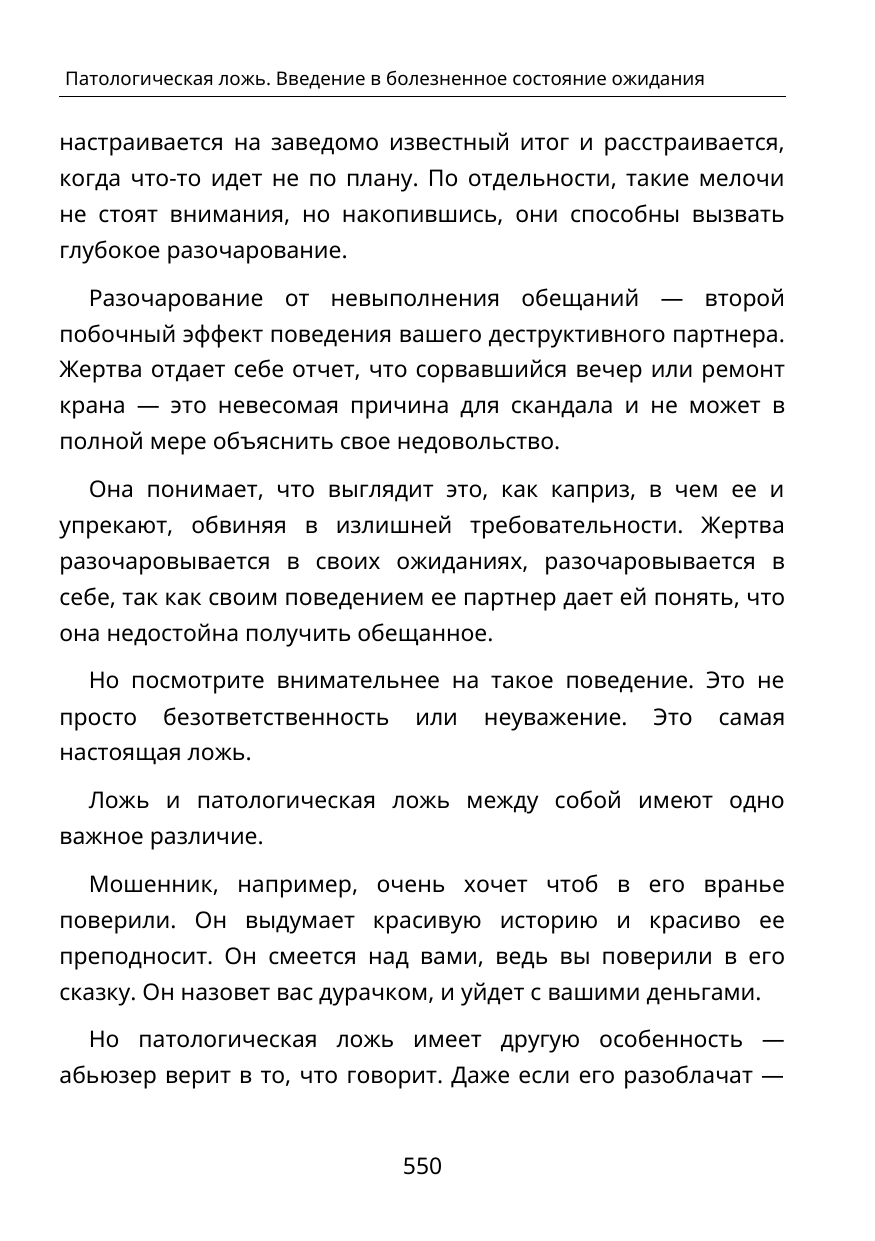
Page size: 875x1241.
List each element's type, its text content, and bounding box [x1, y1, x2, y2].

text Ложь и патологическая ложь между собой имеют одно важное различие. [59, 784, 786, 851]
text Но посмотрите внимательнее на такое поведение. Это не просто безответственность или неуважение. Это самая настоящая ложь. [59, 664, 786, 768]
text Но патологическая ложь имеет другую особенность — абьюзер верит в то, что говорит. Даже если его разоблачат — [59, 1023, 786, 1090]
text настраивается на заведомо известный итог и расстраивается, когда что-то идет не по плану. По отдельности, такие мелочи не стоят внимания, но накопившись, они способны вызвать глубокое разочарование. [59, 126, 786, 265]
text Она понимает, что выглядит это, как каприз, в чем ее и упрекают, обвиняя в излишней требовательности. Жертва разочаровывается в своих ожиданиях, разочаровывается в себе, так как своим поведением ее партнер дает ей понять, что она недостойна получить обещанное. [59, 473, 786, 648]
text Мошенник, например, очень хочет чтоб в его вранье поверили. Он выдумает красивую историю и красиво ее преподносит. Он смеется над вами, ведь вы поверили в его сказку. Он назовет вас дурачком, и уйдет с вашими деньгами. [59, 868, 786, 1007]
text Разочарование от невыполнения обещаний — второй побочный эффект поведения вашего деструктивного партнера. Жертва отдает себе отчет, что сорвавшийся вечер или ремонт крана — это невесомая причина для скандала и не может в полной мере объяснить свое недовольство. [59, 282, 786, 457]
